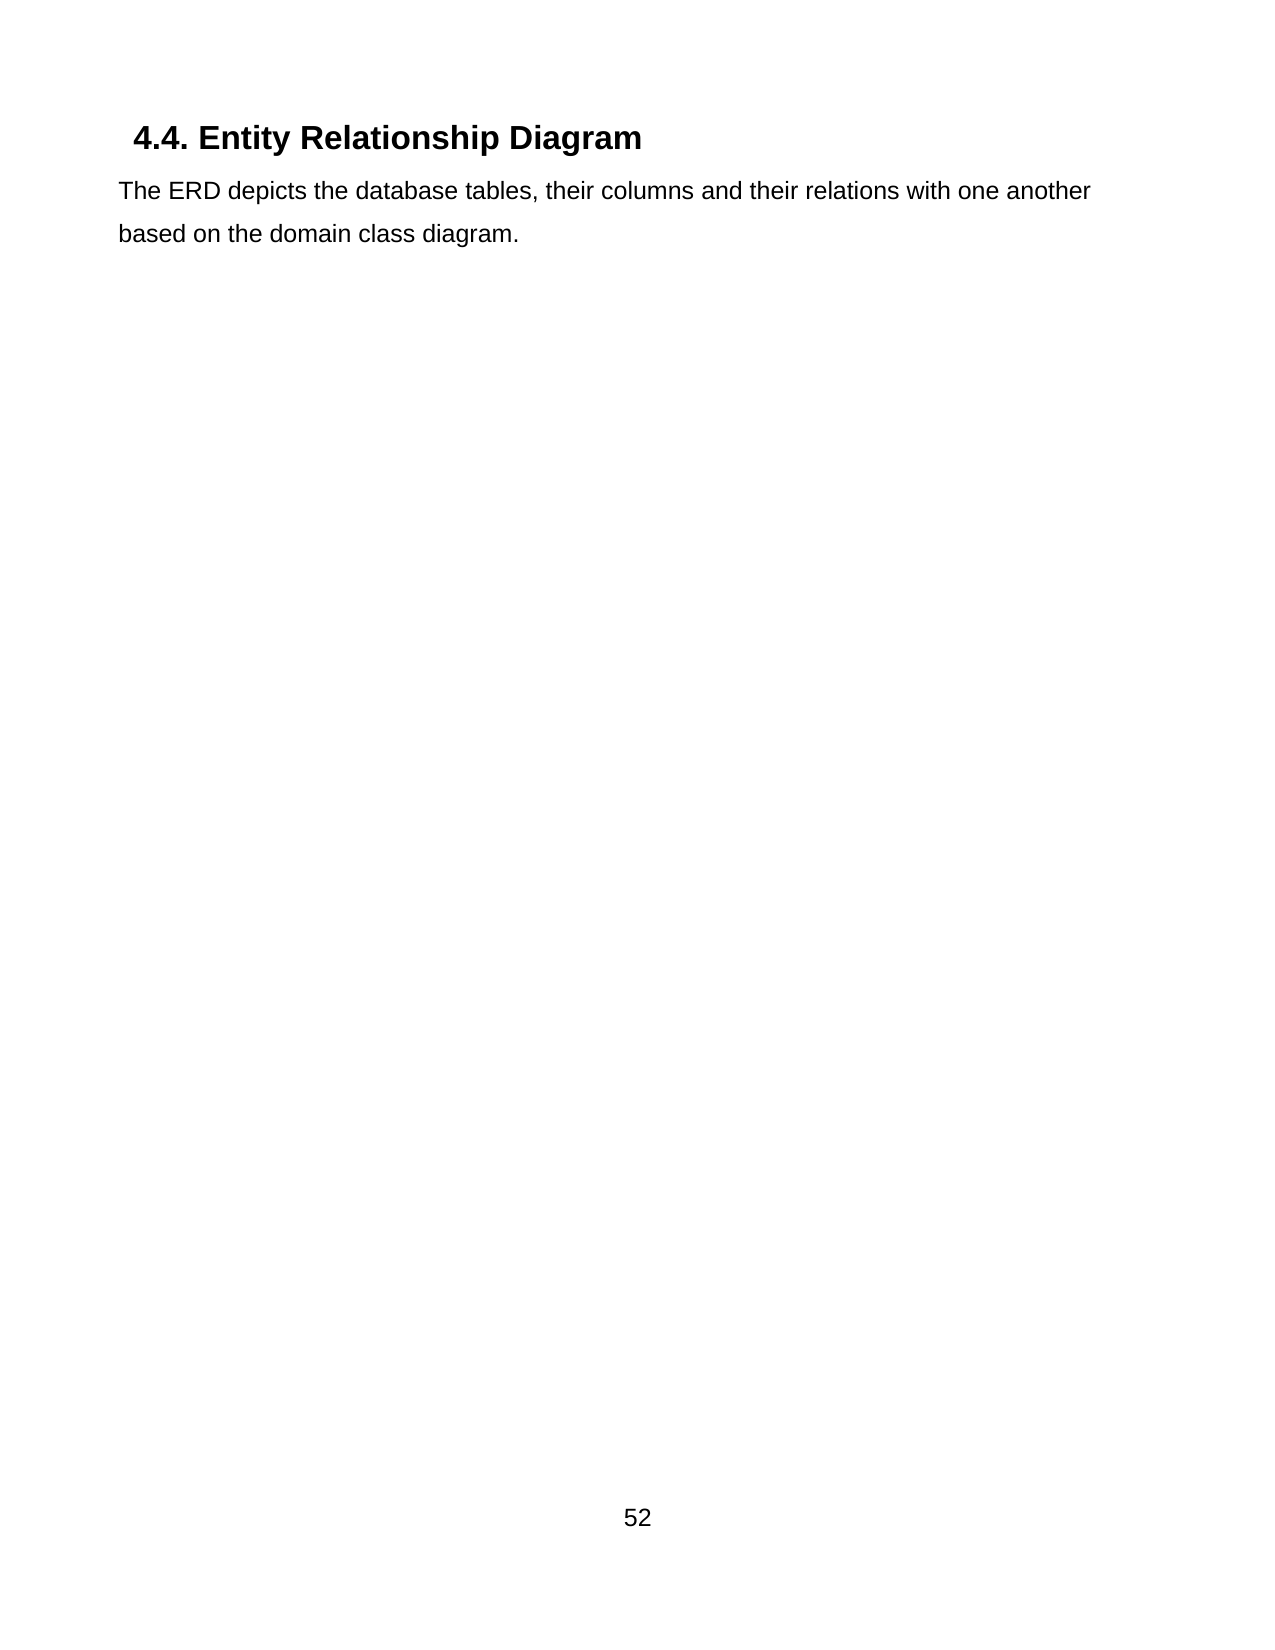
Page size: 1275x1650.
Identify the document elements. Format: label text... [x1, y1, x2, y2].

subtitle Entity Relationship Diagram [118, 118, 1157, 157]
text The ERD depicts the database tables, their columns and their relations with one another based on the domain class diagram. [118, 176, 1157, 248]
